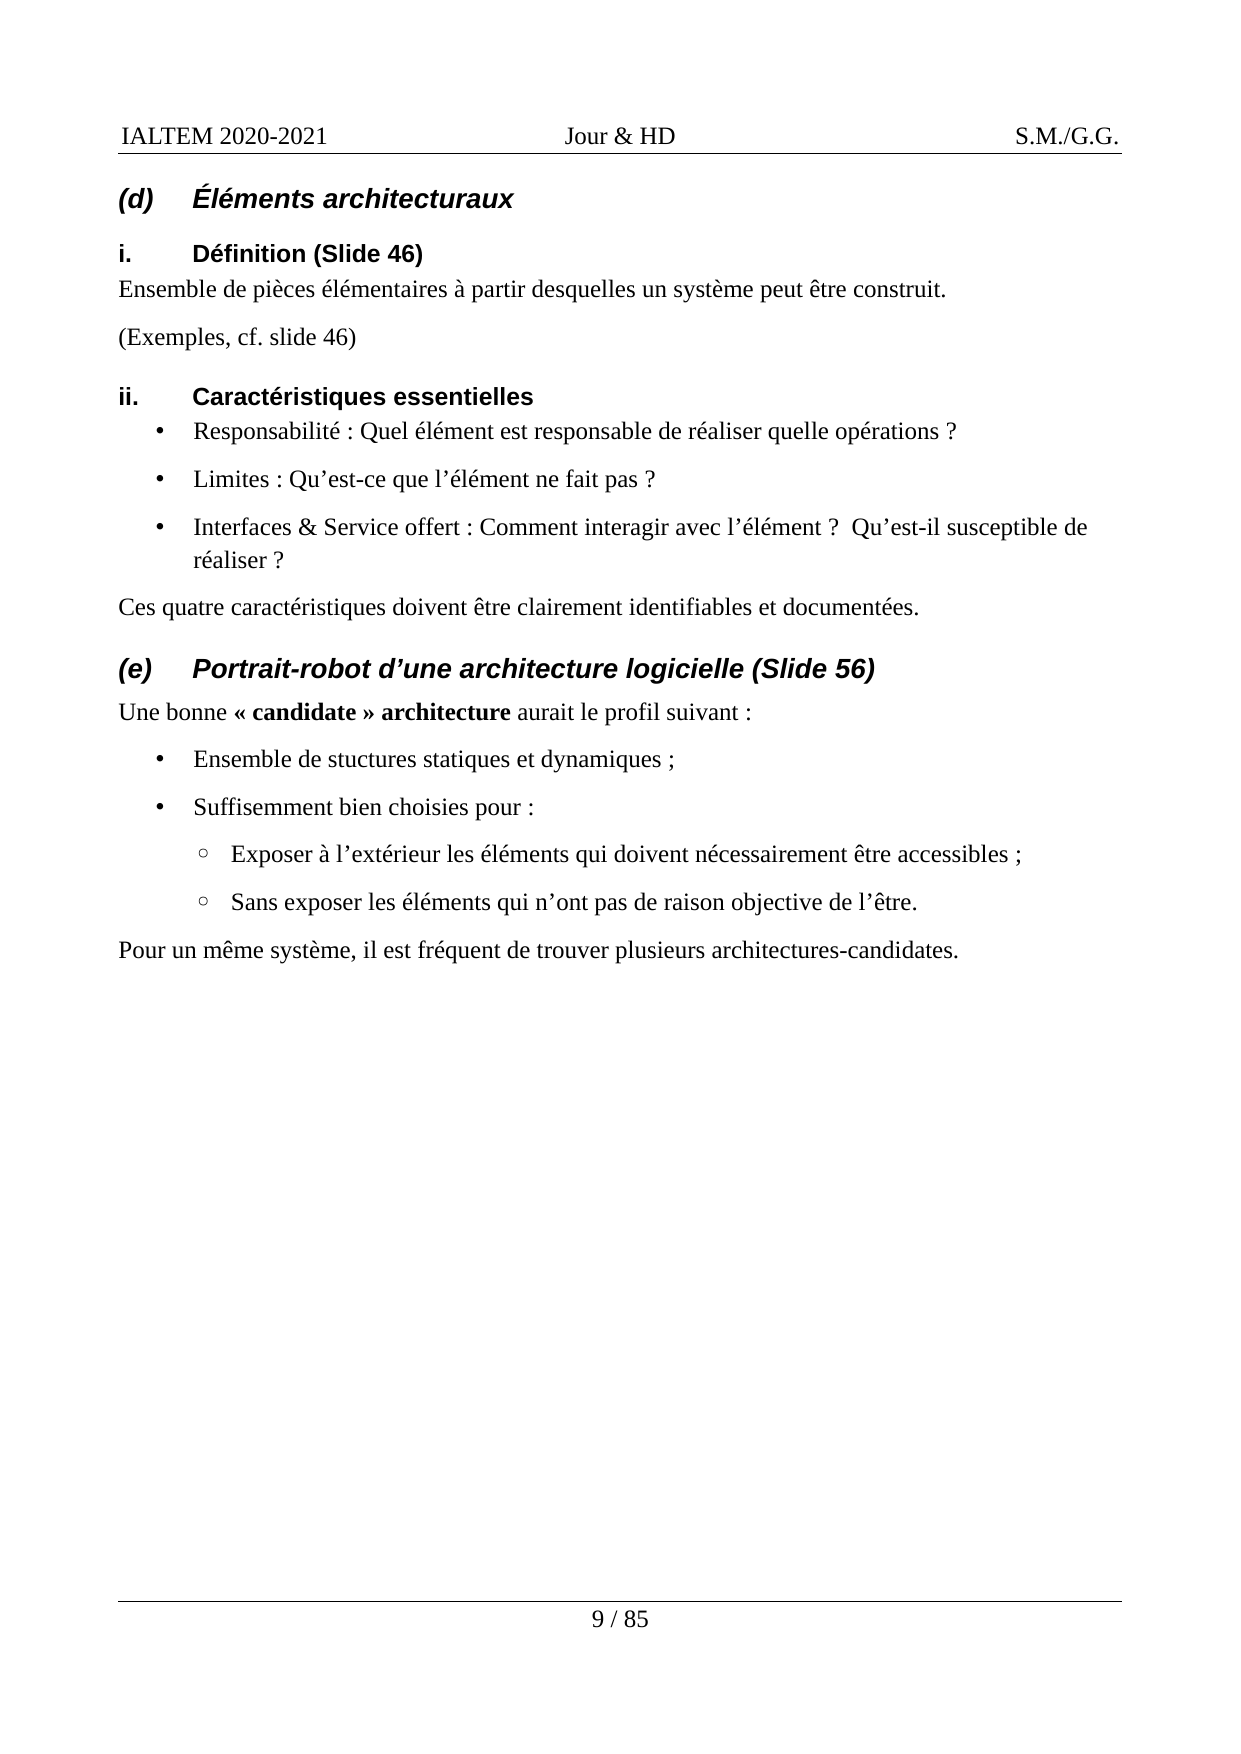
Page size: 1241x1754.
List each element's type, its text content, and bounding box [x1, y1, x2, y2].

list Suffisemment bien choisies pour : [156, 792, 1122, 821]
list Exposer à l’extérieur les éléments qui doivent nécessairement être accessibles ; [193, 839, 1122, 868]
text Ensemble de pièces élémentaires à partir desquelles un système peut être construit. [118, 274, 1122, 303]
list Responsabilité : Quel élément est responsable de réaliser quelle opérations ? [156, 416, 1122, 445]
list Interfaces & Service offert : Comment interagir avec l’élément ? Qu’est-il susceptible de réaliser ? [156, 512, 1122, 573]
subtitle Caractéristiques essentielles [118, 382, 1122, 410]
subtitle Définition (Slide 46) [118, 239, 1122, 268]
list Ensemble de stuctures statiques et dynamiques ; [156, 744, 1122, 773]
text Une bonne « candidate » architecture aurait le profil suivant : [118, 697, 1122, 726]
list Sans exposer les éléments qui n’ont pas de raison objective de l’être. [193, 887, 1122, 916]
text Ces quatre caractéristiques doivent être clairement identifiables et documentées. [118, 592, 1122, 621]
text (Exemples, cf. slide 46) [118, 322, 1122, 350]
list Limites : Qu’est-ce que l’élément ne fait pas ? [156, 464, 1122, 493]
subtitle Éléments architecturaux [118, 182, 1122, 214]
subtitle Portrait-robot d’une architecture logicielle (Slide 56) [118, 652, 1122, 684]
text Pour un même système, il est fréquent de trouver plusieurs architectures-candidates. [118, 935, 1122, 963]
